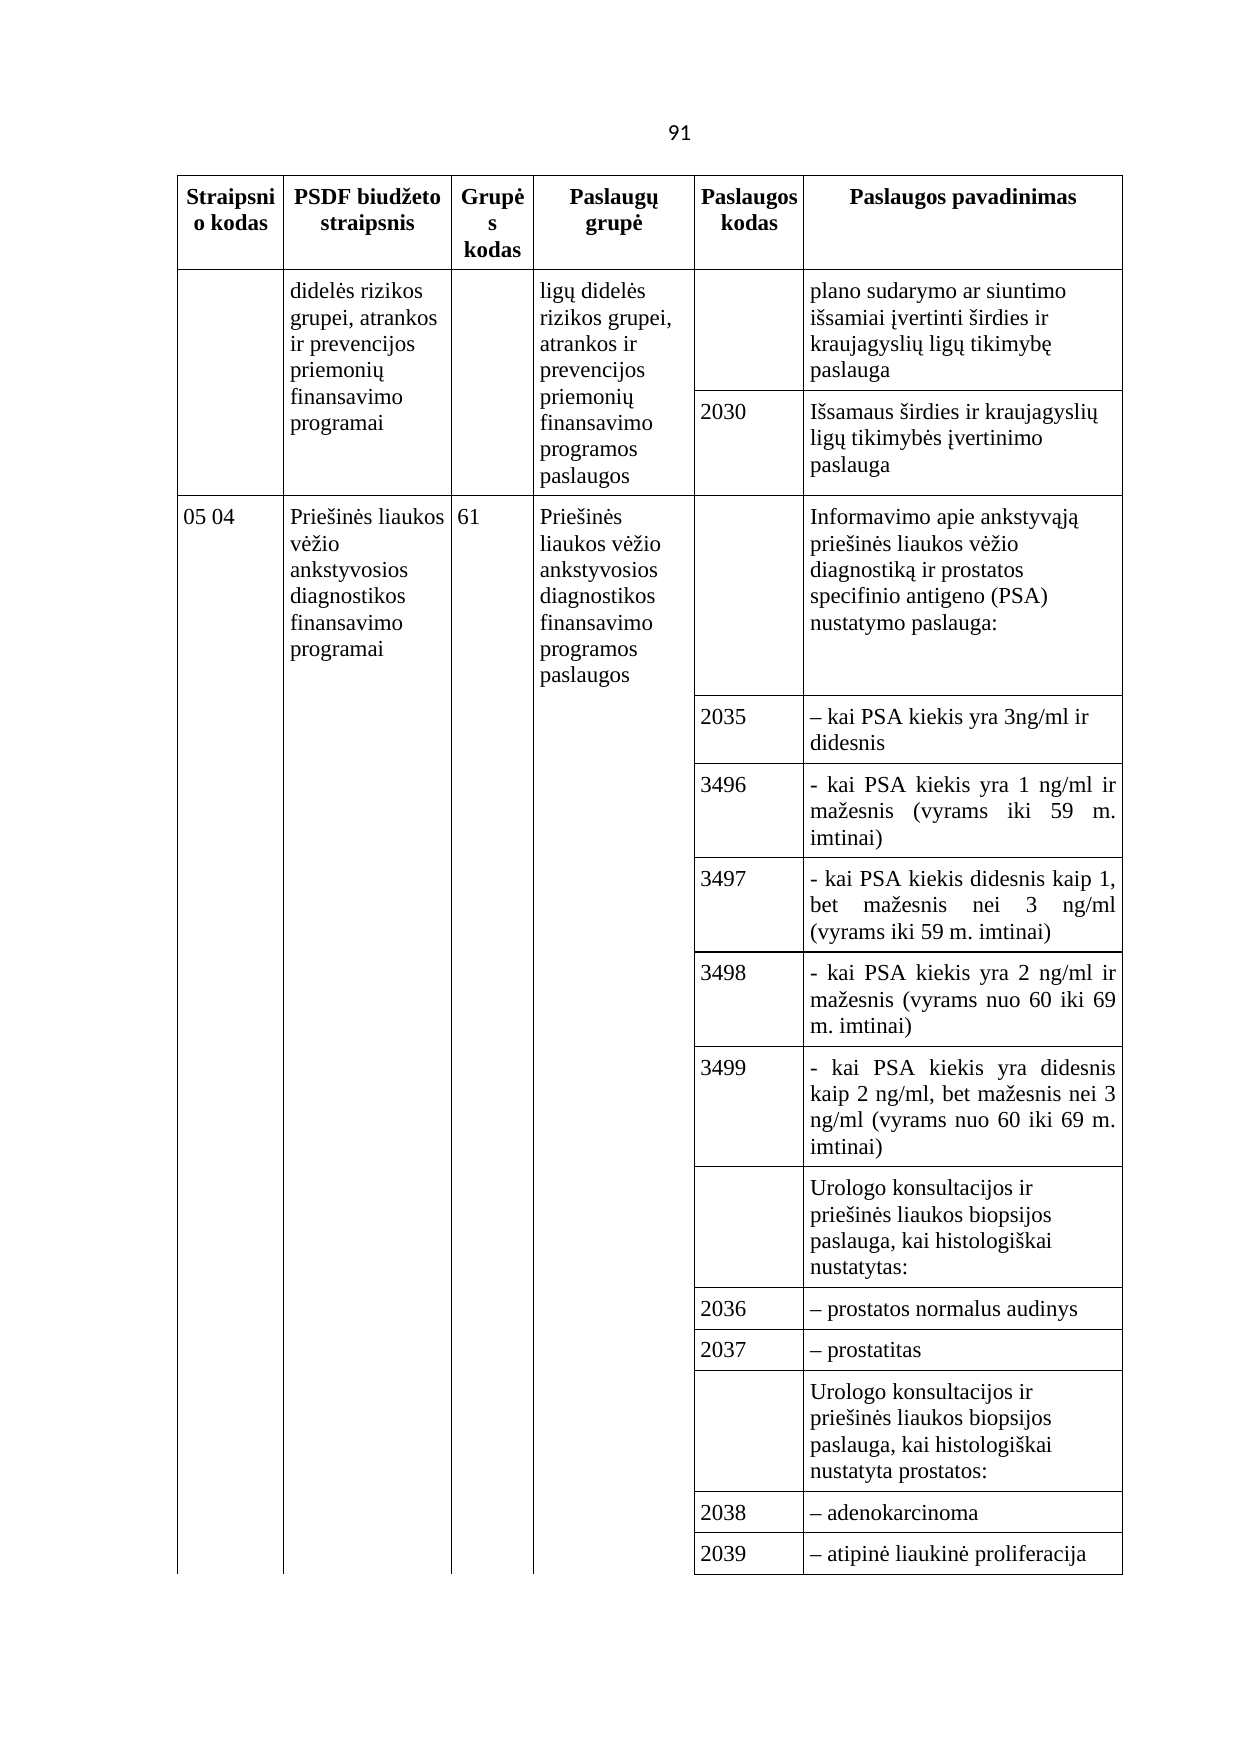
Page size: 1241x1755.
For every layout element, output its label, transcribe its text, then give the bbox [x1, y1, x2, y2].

table_cell [452, 390, 533, 495]
table_cell [534, 1287, 694, 1328]
table_cell Informavimo apie ankstyvąją priešinės liaukos vėžio diagnostiką ir prostatos specifinio antigeno (PSA) nustatymo paslauga: [804, 496, 1122, 695]
table_cell [534, 951, 694, 1046]
table_cell [452, 695, 533, 763]
table_cell [452, 1491, 533, 1532]
table_cell [178, 1287, 283, 1328]
table_header PSDF biudžeto straipsnis [284, 176, 451, 269]
table_cell 2030 [695, 391, 803, 495]
table_cell – kai PSA kiekis yra 3ng/ml ir didesnis [804, 696, 1122, 763]
table_cell [178, 1329, 283, 1370]
table_cell [534, 1491, 694, 1532]
table_cell 2038 [695, 1492, 803, 1532]
table_cell [534, 695, 694, 763]
table_cell Urologo konsultacijos ir priešinės liaukos biopsijos paslauga, kai histologiškai nustatyta prostatos: [804, 1371, 1122, 1491]
table_cell [452, 1046, 533, 1166]
table_cell [452, 1287, 533, 1328]
table_cell [534, 1166, 694, 1287]
table_cell [284, 857, 451, 951]
table_cell [452, 951, 533, 1046]
table_cell [178, 951, 283, 1046]
table_cell [178, 270, 283, 390]
table_cell 3498 [695, 953, 803, 1046]
table_cell – atipinė liaukinė proliferacija [804, 1533, 1122, 1574]
table_cell [284, 1491, 451, 1532]
table_cell 2036 [695, 1288, 803, 1328]
table_cell [452, 1329, 533, 1370]
table_cell [452, 1370, 533, 1491]
table_cell [178, 857, 283, 951]
table_cell [178, 537, 283, 695]
table_cell [695, 1167, 803, 1287]
table_cell [452, 763, 533, 857]
table_header Straipsnio kodas [178, 176, 283, 269]
table_cell Išsamaus širdies ir kraujagyslių ligų tikimybės įvertinimo paslauga [804, 391, 1122, 495]
table_cell [284, 1370, 451, 1491]
table_cell [452, 857, 533, 951]
table_cell [178, 390, 283, 495]
table_cell [178, 695, 283, 763]
table_cell [178, 1166, 283, 1287]
table_cell [284, 1166, 451, 1287]
table_cell [284, 951, 451, 1046]
table_cell [695, 1371, 803, 1491]
table_cell [284, 1532, 451, 1574]
table_cell - kai PSA kiekis yra didesnis kaip 2 ng/ml, bet mažesnis nei 3 ng/ml (vyrams nuo 60 iki 69 m. imtinai) [804, 1047, 1122, 1166]
table_cell [534, 1046, 694, 1166]
table_cell ligų didelės rizikos grupei, atrankos ir prevencijos priemonių finansavimo programos paslaugos [534, 270, 694, 495]
table_cell [284, 1287, 451, 1328]
table_cell 2037 [695, 1330, 803, 1370]
table_cell - kai PSA kiekis didesnis kaip 1, bet mažesnis nei 3 ng/ml (vyrams iki 59 m. imtinai) [804, 858, 1122, 951]
table_cell 2035 [695, 696, 803, 763]
table_cell [534, 1329, 694, 1370]
table_cell [452, 270, 533, 390]
table_cell Urologo konsultacijos ir priešinės liaukos biopsijos paslauga, kai histologiškai nustatytas: [804, 1167, 1122, 1287]
table_cell 3497 [695, 858, 803, 951]
table_cell [452, 1166, 533, 1287]
table_cell [695, 496, 803, 695]
table_cell [284, 1046, 451, 1166]
table_cell [178, 1491, 283, 1532]
table_header Paslaugos kodas [695, 176, 803, 269]
table_cell [284, 1329, 451, 1370]
table_cell 61 [452, 496, 533, 537]
table_cell 05 04 [178, 496, 283, 537]
table_cell [695, 270, 803, 390]
table_cell [534, 1532, 694, 1574]
table_cell Priešinės liaukos vėžio ankstyvosios diagnostikos finansavimo programos paslaugos [534, 496, 694, 695]
table_cell – adenokarcinoma [804, 1492, 1122, 1532]
table_cell 3496 [695, 764, 803, 857]
table_cell [178, 1370, 283, 1491]
table_header Paslaugų grupė [534, 176, 694, 269]
table_cell [284, 763, 451, 857]
table_cell [284, 695, 451, 763]
table_cell [178, 763, 283, 857]
table_cell plano sudarymo ar siuntimo išsamiai įvertinti širdies ir kraujagyslių ligų tikimybę paslauga [804, 270, 1122, 390]
table_cell - kai PSA kiekis yra 2 ng/ml ir mažesnis (vyrams nuo 60 iki 69 m. imtinai) [804, 953, 1122, 1046]
table_header Paslaugos pavadinimas [804, 176, 1122, 269]
table_cell – prostatitas [804, 1330, 1122, 1370]
table_cell [452, 1532, 533, 1574]
table_cell didelės rizikos grupei, atrankos ir prevencijos priemonių finansavimo programai [284, 270, 451, 495]
table_cell 2039 [695, 1533, 803, 1574]
table_header Grupės kodas [452, 176, 533, 269]
table_cell [534, 857, 694, 951]
table_cell [178, 1532, 283, 1574]
table_cell [452, 537, 533, 695]
table_cell 3499 [695, 1047, 803, 1166]
table_cell [534, 763, 694, 857]
table_cell - kai PSA kiekis yra 1 ng/ml ir mažesnis (vyrams iki 59 m. imtinai) [804, 764, 1122, 857]
table_cell Priešinės liaukos vėžio ankstyvosios diagnostikos finansavimo programai [284, 496, 451, 695]
table_cell – prostatos normalus audinys [804, 1288, 1122, 1328]
table_cell [178, 1046, 283, 1166]
table_cell [534, 1370, 694, 1491]
